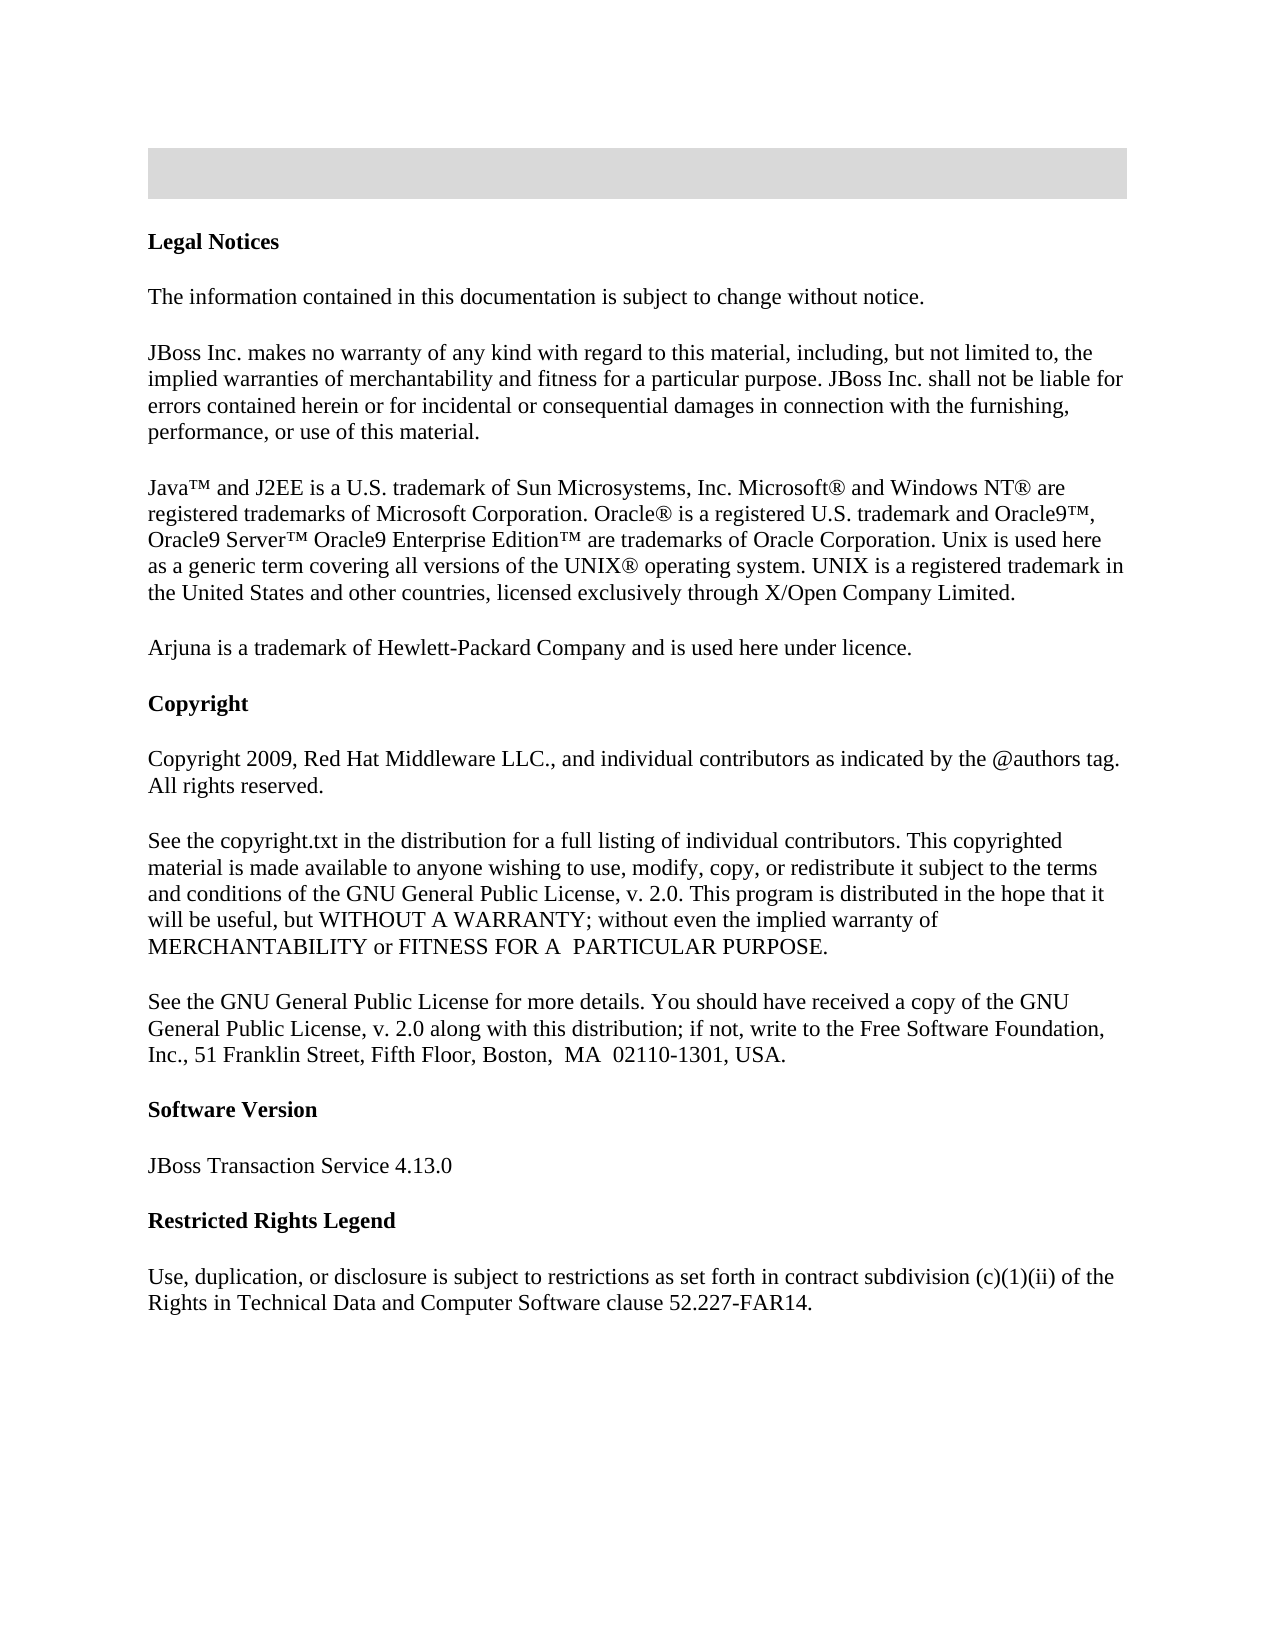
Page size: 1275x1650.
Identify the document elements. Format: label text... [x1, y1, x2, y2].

text JBoss Inc. makes no warranty of any kind with regard to this material, including, but not limited to, the implied warranties of merchantability and fitness for a particular purpose. JBoss Inc. shall not be liable for errors contained herein or for incidental or consequential damages in connection with the furnishing, performance, or use of this material. [148, 339, 1127, 444]
text Java™ and J2EE is a U.S. trademark of Sun Microsystems, Inc. Microsoft® and Windows NT® are registered trademarks of Microsoft Corporation. Oracle® is a registered U.S. trademark and Oracle9™, Oracle9 Server™ Oracle9 Enterprise Edition™ are trademarks of Oracle Corporation. Unix is used here as a generic term covering all versions of the UNIX® operating system. UNIX is a registered trademark in the United States and other countries, licensed exclusively through X/Open Company Limited. [148, 473, 1127, 605]
text Restricted Rights Legend [148, 1208, 1127, 1234]
text Copyright 2009, Red Hat Middleware LLC., and individual contributors as indicated by the @authors tag. All rights reserved. [148, 746, 1127, 798]
text See the copyright.txt in the distribution for a full listing of individual contributors. This copyrighted material is made available to anyone wishing to use, modify, copy, or redistribute it subject to the terms and conditions of the GNU General Public License, v. 2.0. This program is distributed in the hope that it will be useful, but WITHOUT A WARRANTY; without even the implied warranty of MERCHANTABILITY or FITNESS FOR A PARTICULAR PURPOSE. [148, 827, 1127, 959]
text Arjuna is a trademark of Hewlett-Packard Company and is used here under licence. [148, 634, 1127, 661]
text The information contained in this documentation is subject to change without notice. [148, 283, 1127, 310]
text Legal Notices [148, 228, 1127, 254]
text Software Version [148, 1097, 1127, 1123]
text Copyright [148, 690, 1127, 716]
text See the GNU General Public License for more details. You should have received a copy of the GNU General Public License, v. 2.0 along with this distribution; if not, write to the Free Software Foundation, Inc., 51 Franklin Street, Fifth Floor, Boston, MA 02110-1301, USA. [148, 988, 1127, 1067]
text JBoss Transaction Service 4.13.0 [148, 1152, 1127, 1178]
text Use, duplication, or disclosure is subject to restrictions as set forth in contract subdivision (c)(1)(ii) of the Rights in Technical Data and Computer Software clause 52.227-FAR14. [148, 1263, 1127, 1316]
